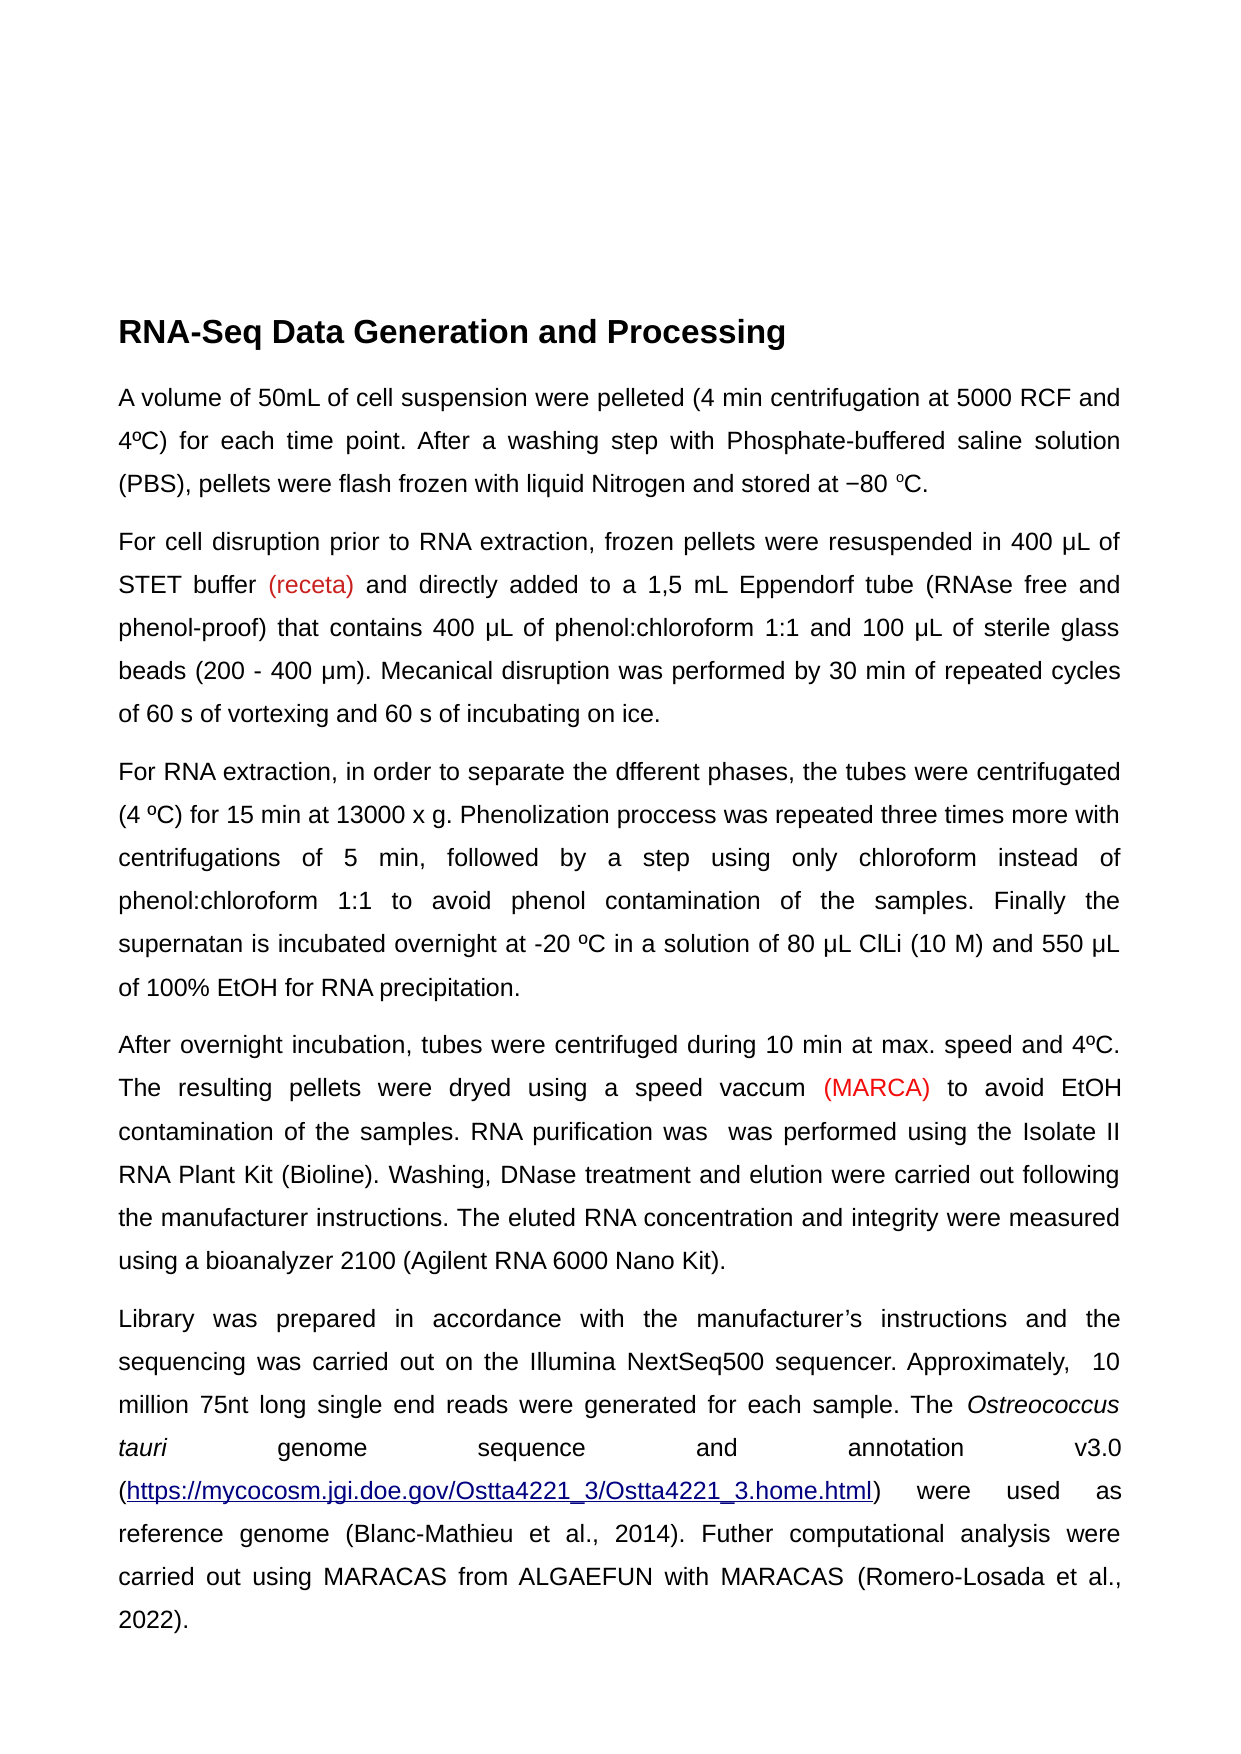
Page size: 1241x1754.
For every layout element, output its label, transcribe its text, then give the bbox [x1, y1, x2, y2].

text Library was prepared in accordance with the manufacturer’s instructions and the sequencing was carried out on the Illumina NextSeq500 sequencer. Approximately, 10 million 75nt long single end reads were generated for each sample. The Ostreococcus tauri genome sequence and annotation v3.0 (https://mycocosm.jgi.doe.gov/Ostta4221_3/Ostta4221_3.home.html) were used as reference genome (Blanc-Mathieu et al., 2014). Futher computational analysis were carried out using MARACAS from ALGAEFUN with MARACAS (Romero-Losada et al., 2022)⁠. [118, 1303, 1122, 1634]
text After overnight incubation, tubes were centrifuged during 10 min at max. speed and 4ºC. The resulting pellets were dryed using a speed vaccum (MARCA) to avoid EtOH contamination of the samples. RNA purification was was performed using the Isolate II RNA Plant Kit (Bioline). Washing, DNase treatment and elution were carried out following the manufacturer instructions. The eluted RNA concentration and integrity were measured using a bioanalyzer 2100 (Agilent RNA 6000 Nano Kit). [118, 1030, 1122, 1274]
subtitle RNA-Seq Data Generation and Processing [118, 313, 1122, 351]
text A volume of 50mL of cell suspension were pelleted (4 min centrifugation at 5000 RCF and 4ºC) for each time point. After a washing step with Phosphate-buffered saline solution (PBS), pellets were flash frozen with liquid Nitrogen and stored at −80 oC. [118, 383, 1122, 498]
text For cell disruption prior to RNA extraction, frozen pellets were resuspended in 400 μL of STET buffer (receta) and directly added to a 1,5 mL Eppendorf tube (RNAse free and phenol-proof) that contains 400 μL of phenol:chloroform 1:1 and 100 μL of sterile glass beads (200 - 400 μm). Mecanical disruption was performed by 30 min of repeated cycles of 60 s of vortexing and 60 s of incubating on ice. [118, 527, 1122, 728]
text For RNA extraction, in order to separate the dfferent phases, the tubes were centrifugated (4 ºC) for 15 min at 13000 x g. Phenolization proccess was repeated three times more with centrifugations of 5 min, followed by a step using only chloroform instead of phenol:chloroform 1:1 to avoid phenol contamination of the samples. Finally the supernatan is incubated overnight at -20 ºC in a solution of 80 μL ClLi (10 M) and 550 μL of 100% EtOH for RNA precipitation. [118, 757, 1122, 1001]
